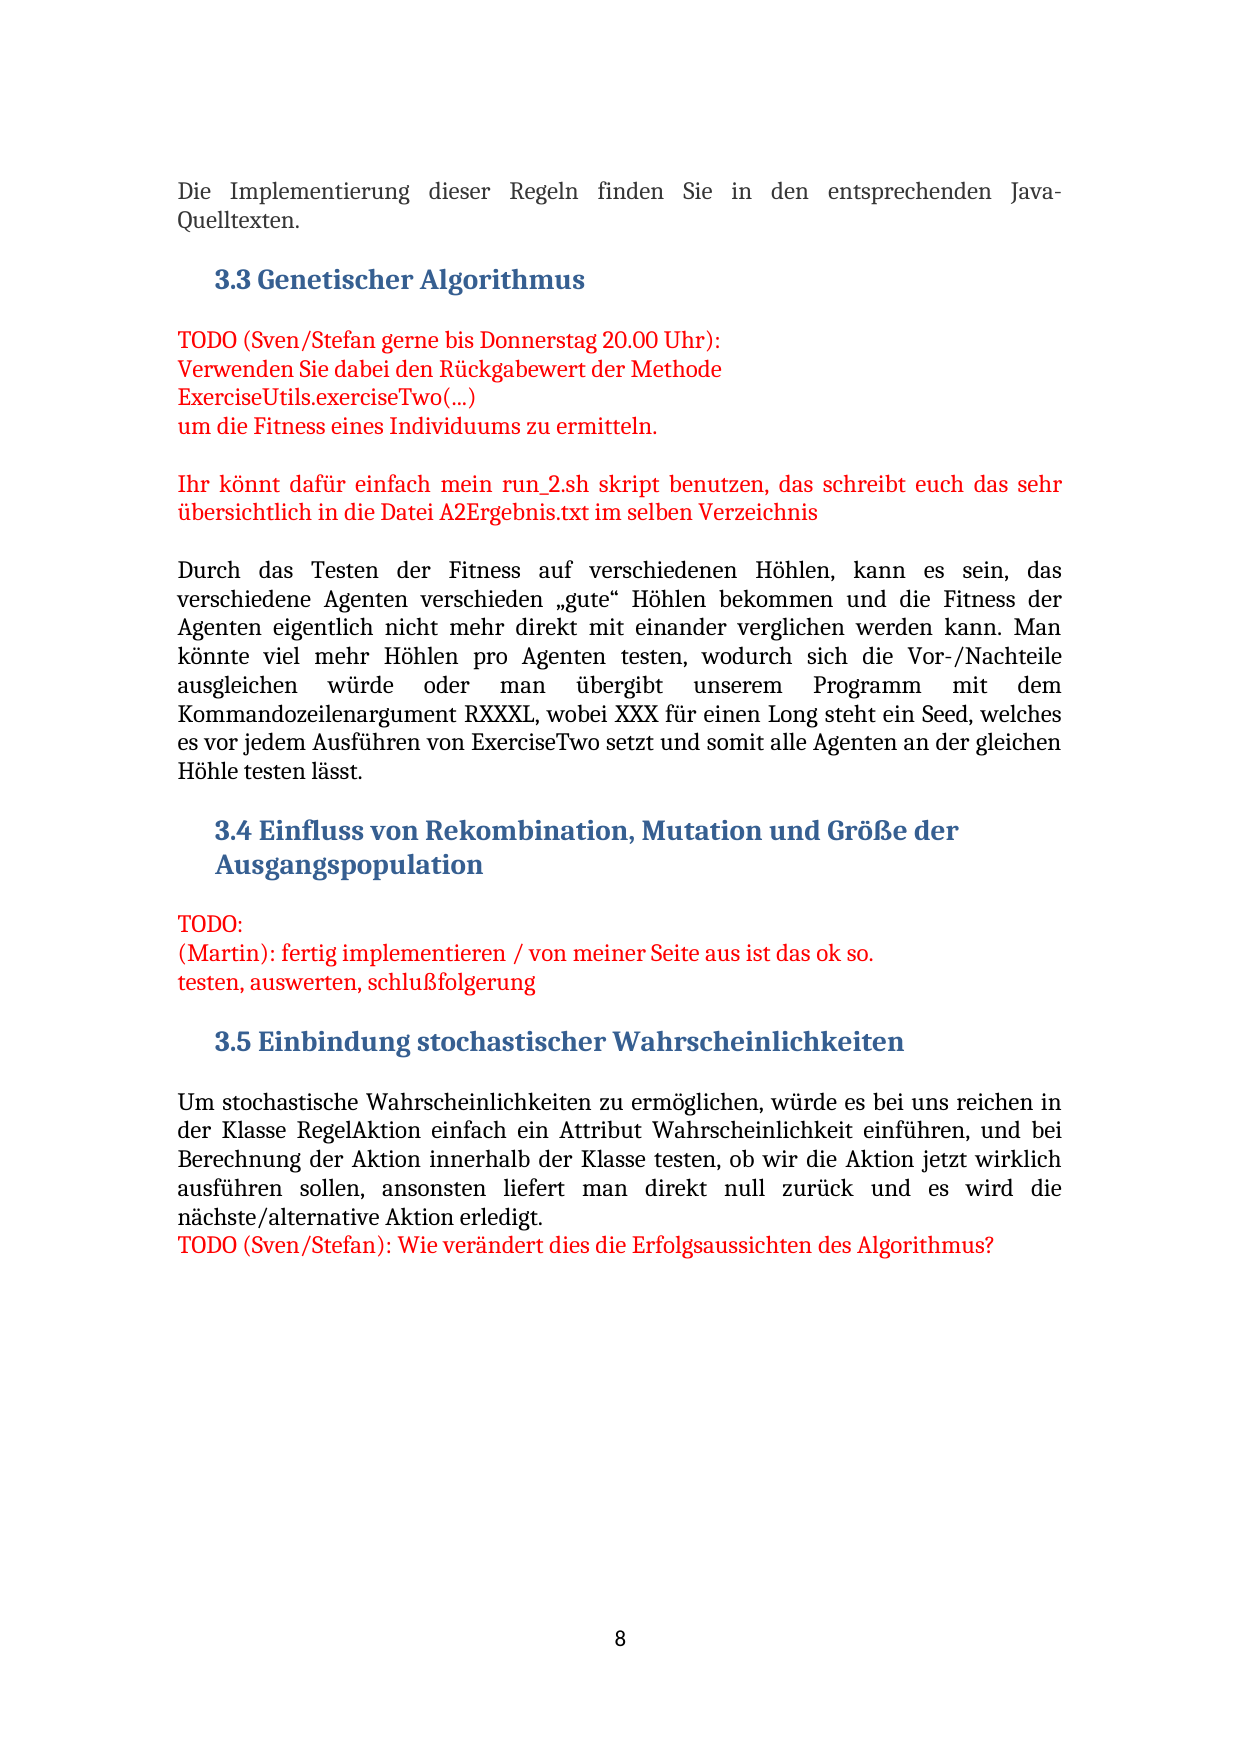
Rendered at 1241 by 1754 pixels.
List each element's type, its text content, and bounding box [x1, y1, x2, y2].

text Um stochastische Wahrscheinlichkeiten zu ermöglichen, würde es bei uns reichen in der Klasse RegelAktion einfach ein Attribut Wahrscheinlichkeit einführen, und bei Berechnung der Aktion innerhalb der Klasse testen, ob wir die Aktion jetzt wirklich ausführen sollen, ansonsten liefert man direkt null zurück und es wird die nächste/alternative Aktion erledigt. [177, 1088, 1063, 1231]
text ExerciseUtils.exerciseTwo(...) [177, 383, 1063, 412]
text Ihr könnt dafür einfach mein run_2.sh skript benutzen, das schreibt euch das sehr übersichtlich in die Datei A2Ergebnis.txt im selben Verzeichnis [177, 469, 1063, 527]
subtitle 3.4 Einfluss von Rekombination, Mutation und Größe der Ausgangspopulation [215, 814, 1063, 882]
subtitle 3.5 Einbindung stochastischer Wahrscheinlichkeiten [215, 1025, 1063, 1059]
list Die Implementierung dieser Regeln finden Sie in den entsprechenden Java-Quelltexten. [177, 177, 1063, 235]
subtitle 3.3 Genetischer Algorithmus [215, 263, 1063, 297]
text Verwenden Sie dabei den Rückgabewert der Methode [177, 354, 1063, 383]
text TODO (Sven/Stefan gerne bis Donnerstag 20.00 Uhr): [177, 326, 1063, 354]
text (Martin): fertig implementieren / von meiner Seite aus ist das ok so. [177, 939, 1063, 968]
text testen, auswerten, schlußfolgerung [177, 968, 1063, 997]
text Durch das Testen der Fitness auf verschiedenen Höhlen, kann es sein, das verschiedene Agenten verschieden „gute“ Höhlen bekommen und die Fitness der Agenten eigentlich nicht mehr direkt mit einander verglichen werden kann. Man könnte viel mehr Höhlen pro Agenten testen, wodurch sich die Vor-/Nachteile ausgleichen würde oder man übergibt unserem Programm mit dem Kommandozeilenargument RXXXL, wobei XXX für einen Long steht ein Seed, welches es vor jedem Ausführen von ExerciseTwo setzt und somit alle Agenten an der gleichen Höhle testen lässt. [177, 556, 1063, 786]
text TODO: [177, 910, 1063, 939]
text TODO (Sven/Stefan): Wie verändert dies die Erfolgsaussichten des Algorithmus? [177, 1231, 1063, 1260]
text um die Fitness eines Individuums zu ermitteln. [177, 412, 1063, 441]
